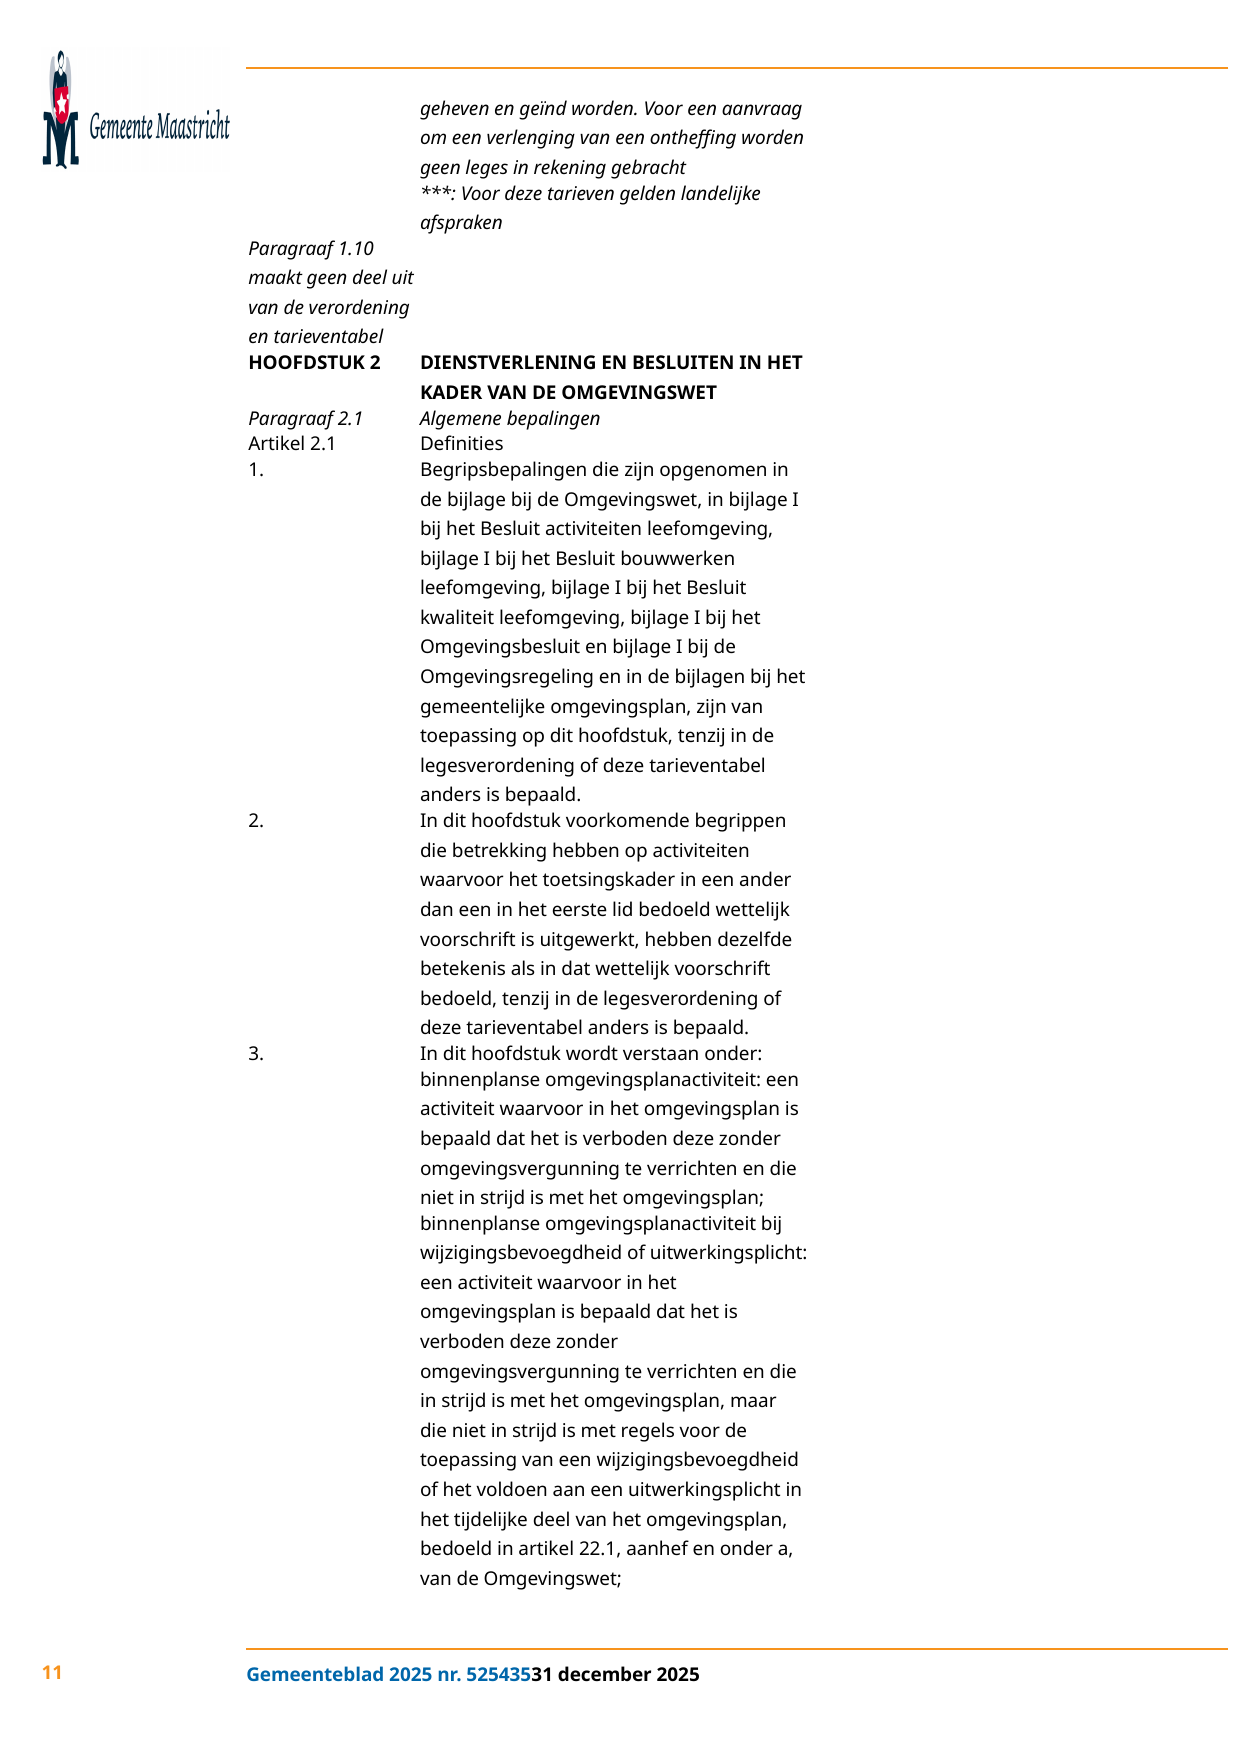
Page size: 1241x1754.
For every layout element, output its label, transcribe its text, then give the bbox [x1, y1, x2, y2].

table_cell [980, 235, 1152, 349]
table_cell [980, 1040, 1152, 1066]
table_cell [980, 456, 1152, 807]
table_cell binnenplanse omgevingsplanactiviteit: een activiteit waarvoor in het omgevingsplan is bepaald dat het is verboden deze zonder omgevingsvergunning te verrichten en die niet in strijd is met het omgevingsplan; [420, 1066, 808, 1210]
table_cell [808, 808, 980, 1040]
table_cell [808, 350, 980, 405]
table_cell Paragraaf 2.1 [248, 405, 420, 431]
table_cell [808, 431, 980, 456]
table_cell [248, 95, 420, 180]
table_cell HOOFDSTUK 2 [248, 350, 420, 405]
table_cell In dit hoofdstuk wordt verstaan onder: [420, 1040, 808, 1066]
table_cell [248, 1066, 420, 1210]
table_cell Paragraaf 1.10 maakt geen deel uit van de verordening en tarieventabel [248, 235, 420, 349]
table_cell In dit hoofdstuk voorkomende begrippen die betrekking hebben op activiteiten waarvoor het toetsingskader in een ander dan een in het eerste lid bedoeld wettelijk voorschrift is uitgewerkt, hebben dezelfde betekenis als in dat wettelijk voorschrift bedoeld, tenzij in de legesverordening of deze tarieventabel anders is bepaald. [420, 808, 808, 1040]
table_cell [808, 1040, 980, 1066]
table_cell [980, 350, 1152, 405]
table_cell ***: Voor deze tarieven gelden landelijke afspraken [420, 180, 808, 235]
table_cell Begripsbepalingen die zijn opgenomen in de bijlage bij de Omgevingswet, in bijlage I bij het Besluit activiteiten leefomgeving, bijlage I bij het Besluit bouwwerken leefomgeving, bijlage I bij het Besluit kwaliteit leefomgeving, bijlage I bij het Omgevingsbesluit en bijlage I bij de Omgevingsregeling en in de bijlagen bij het gemeentelijke omgevingsplan, zijn van toepassing op dit hoofdstuk, tenzij in de legesverordening of deze tarieventabel anders is bepaald. [420, 456, 808, 807]
table_cell [980, 405, 1152, 431]
table_cell [420, 235, 808, 349]
table_cell [980, 808, 1152, 1040]
table_cell [980, 180, 1152, 235]
table_cell [808, 95, 980, 180]
table_cell [980, 95, 1152, 180]
table_cell [808, 235, 980, 349]
table_cell [808, 180, 980, 235]
table_cell [248, 180, 420, 235]
table_cell Artikel 2.1 [248, 431, 420, 456]
table_cell DIENSTVERLENING EN BESLUITEN IN HET KADER VAN DE OMGEVINGSWET [420, 350, 808, 405]
table_cell 1. [248, 456, 420, 807]
table_cell [248, 1210, 420, 1591]
table_cell [980, 1210, 1152, 1591]
table_cell [808, 405, 980, 431]
table_cell Algemene bepalingen [420, 405, 808, 431]
table_cell 3. [248, 1040, 420, 1066]
table_cell [808, 1210, 980, 1591]
table_cell [808, 1066, 980, 1210]
table_cell [980, 431, 1152, 456]
table_cell 2. [248, 808, 420, 1040]
picture [41, 47, 231, 172]
table_cell [808, 456, 980, 807]
table_cell geheven en geïnd worden. Voor een aanvraag om een verlenging van een ontheffing worden geen leges in rekening gebracht [420, 95, 808, 180]
table_cell [980, 1066, 1152, 1210]
table_cell binnenplanse omgevingsplanactiviteit bij wijzigingsbevoegdheid of uitwerkingsplicht: een activiteit waarvoor in het omgevingsplan is bepaald dat het is verboden deze zonder omgevingsvergunning te verrichten en die in strijd is met het omgevingsplan, maar die niet in strijd is met regels voor de toepassing van een wijzigingsbevoegdheid of het voldoen aan een uitwerkingsplicht in het tijdelijke deel van het omgevingsplan, bedoeld in artikel 22.1, aanhef en onder a, van de Omgevingswet; [420, 1210, 808, 1591]
table_cell Definities [420, 431, 808, 456]
